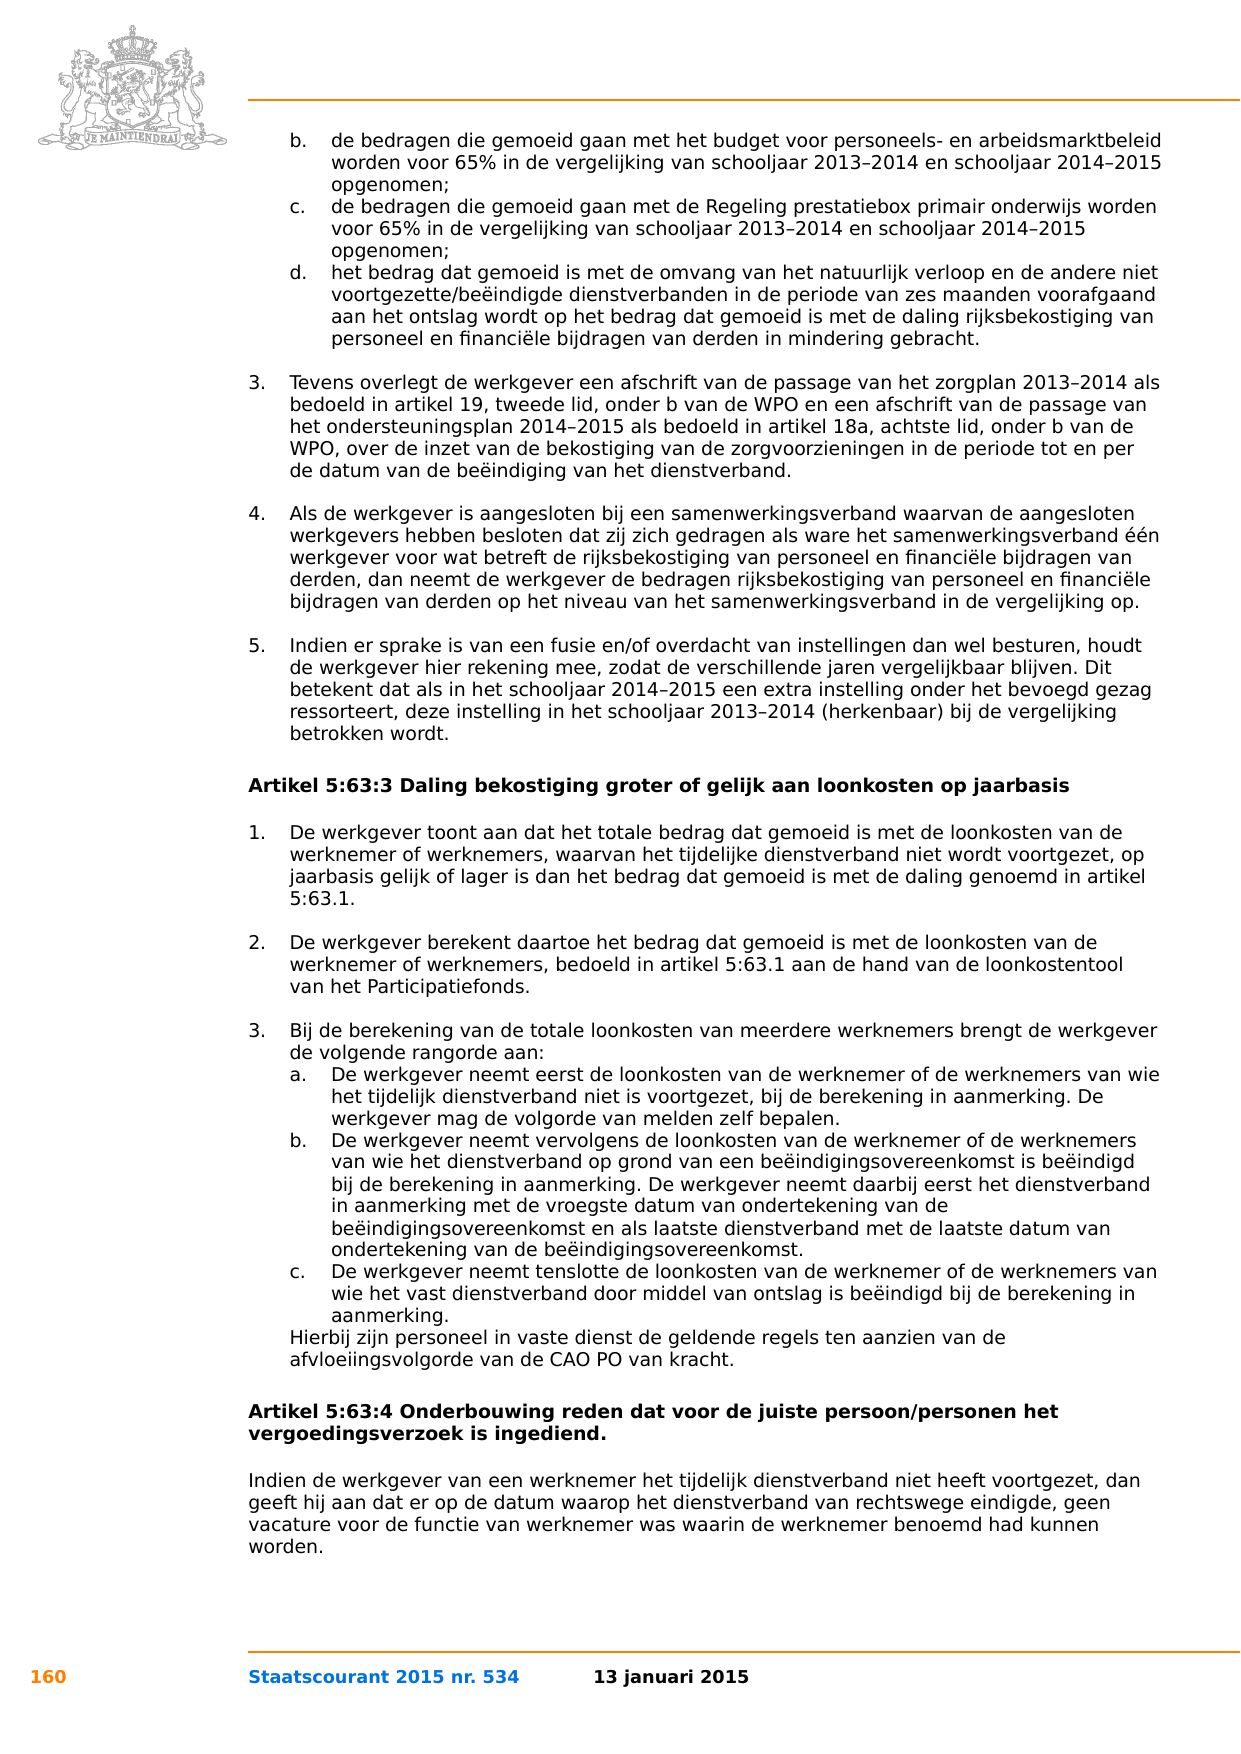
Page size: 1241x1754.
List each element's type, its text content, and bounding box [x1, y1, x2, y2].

text d. het bedrag dat gemoeid is met de omvang van het natuurlijk verloop en de andere niet voortgezette/beëindigde dienstverbanden in de periode van zes maanden voorafgaand aan het ontslag wordt op het bedrag dat gemoeid is met de daling rijksbekostiging van personeel en financiële bijdragen van derden in mindering gebracht. [289, 262, 1163, 350]
text 1. De werkgever toont aan dat het totale bedrag dat gemoeid is met de loonkosten van de werknemer of werknemers, waarvan het tijdelijke dienstverband niet wordt voortgezet, op jaarbasis gelijk of lager is dan het bedrag dat gemoeid is met de daling genoemd in artikel 5:63.1. [248, 822, 1163, 910]
picture [38, 25, 227, 150]
text a. De werkgever neemt eerst de loonkosten van de werknemer of de werknemers van wie het tijdelijk dienstverband niet is voortgezet, bij de berekening in aanmerking. De werkgever mag de volgorde van melden zelf bepalen. [289, 1063, 1163, 1129]
text 3. Bij de berekening van de totale loonkosten van meerdere werknemers brengt de werkgever de volgende rangorde aan: [248, 1019, 1163, 1063]
text 3. Tevens overlegt de werkgever een afschrift van de passage van het zorgplan 2013–2014 als bedoeld in artikel 19, tweede lid, onder b van de WPO en een afschrift van de passage van het ondersteuningsplan 2014–2015 als bedoeld in artikel 18a, achtste lid, onder b van de WPO, over de inzet van de bekostiging van de zorgvoorzieningen in de periode tot en per de datum van de beëindiging van het dienstverband. [248, 372, 1163, 481]
text Hierbij zijn personeel in vaste dienst de geldende regels ten aanzien van de afvloeiingsvolgorde van de CAO PO van kracht. [289, 1327, 1163, 1371]
text 4. Als de werkgever is aangesloten bij een samenwerkingsverband waarvan de aangesloten werkgevers hebben besloten dat zij zich gedragen als ware het samenwerkingsverband één werkgever voor wat betreft de rijksbekostiging van personeel en financiële bijdragen van derden, dan neemt de werkgever de bedragen rijksbekostiging van personeel en financiële bijdragen van derden op het niveau van het samenwerkingsverband in de vergelijking op. [248, 503, 1163, 613]
text b. De werkgever neemt vervolgens de loonkosten van de werknemer of de werknemers van wie het dienstverband op grond van een beëindigingsovereenkomst is beëindigd bij de berekening in aanmerking. De werkgever neemt daarbij eerst het dienstverband in aanmerking met de vroegste datum van ondertekening van de beëindigingsovereenkomst en als laatste dienstverband met de laatste datum van ondertekening van de beëindigingsovereenkomst. [289, 1129, 1163, 1261]
text Indien de werkgever van een werknemer het tijdelijk dienstverband niet heeft voortgezet, dan geeft hij aan dat er op de datum waarop het dienstverband van rechtswege eindigde, geen vacature voor de functie van werknemer was waarin de werknemer benoemd had kunnen worden. [248, 1470, 1163, 1558]
subtitle Artikel 5:63:4 Onderbouwing reden dat voor de juiste persoon/personen het vergoedingsverzoek is ingediend. [248, 1401, 1163, 1445]
text b. de bedragen die gemoeid gaan met het budget voor personeels- en arbeidsmarktbeleid worden voor 65% in de vergelijking van schooljaar 2013–2014 en schooljaar 2014–2015 opgenomen; [289, 130, 1163, 196]
text 5. Indien er sprake is van een fusie en/of overdacht van instellingen dan wel besturen, houdt de werkgever hier rekening mee, zodat de verschillende jaren vergelijkbaar blijven. Dit betekent dat als in het schooljaar 2014–2015 een extra instelling onder het bevoegd gezag ressorteert, deze instelling in het schooljaar 2013–2014 (herkenbaar) bij de vergelijking betrokken wordt. [248, 635, 1163, 745]
text c. de bedragen die gemoeid gaan met de Regeling prestatiebox primair onderwijs worden voor 65% in de vergelijking van schooljaar 2013–2014 en schooljaar 2014–2015 opgenomen; [289, 196, 1163, 262]
text c. De werkgever neemt tenslotte de loonkosten van de werknemer of de werknemers van wie het vast dienstverband door middel van ontslag is beëindigd bij de berekening in aanmerking. [289, 1261, 1163, 1327]
text 2. De werkgever berekent daartoe het bedrag dat gemoeid is met de loonkosten van de werknemer of werknemers, bedoeld in artikel 5:63.1 aan de hand van de loonkostentool van het Participatiefonds. [248, 932, 1163, 998]
subtitle Artikel 5:63:3 Daling bekostiging groter of gelijk aan loonkosten op jaarbasis [248, 775, 1163, 797]
